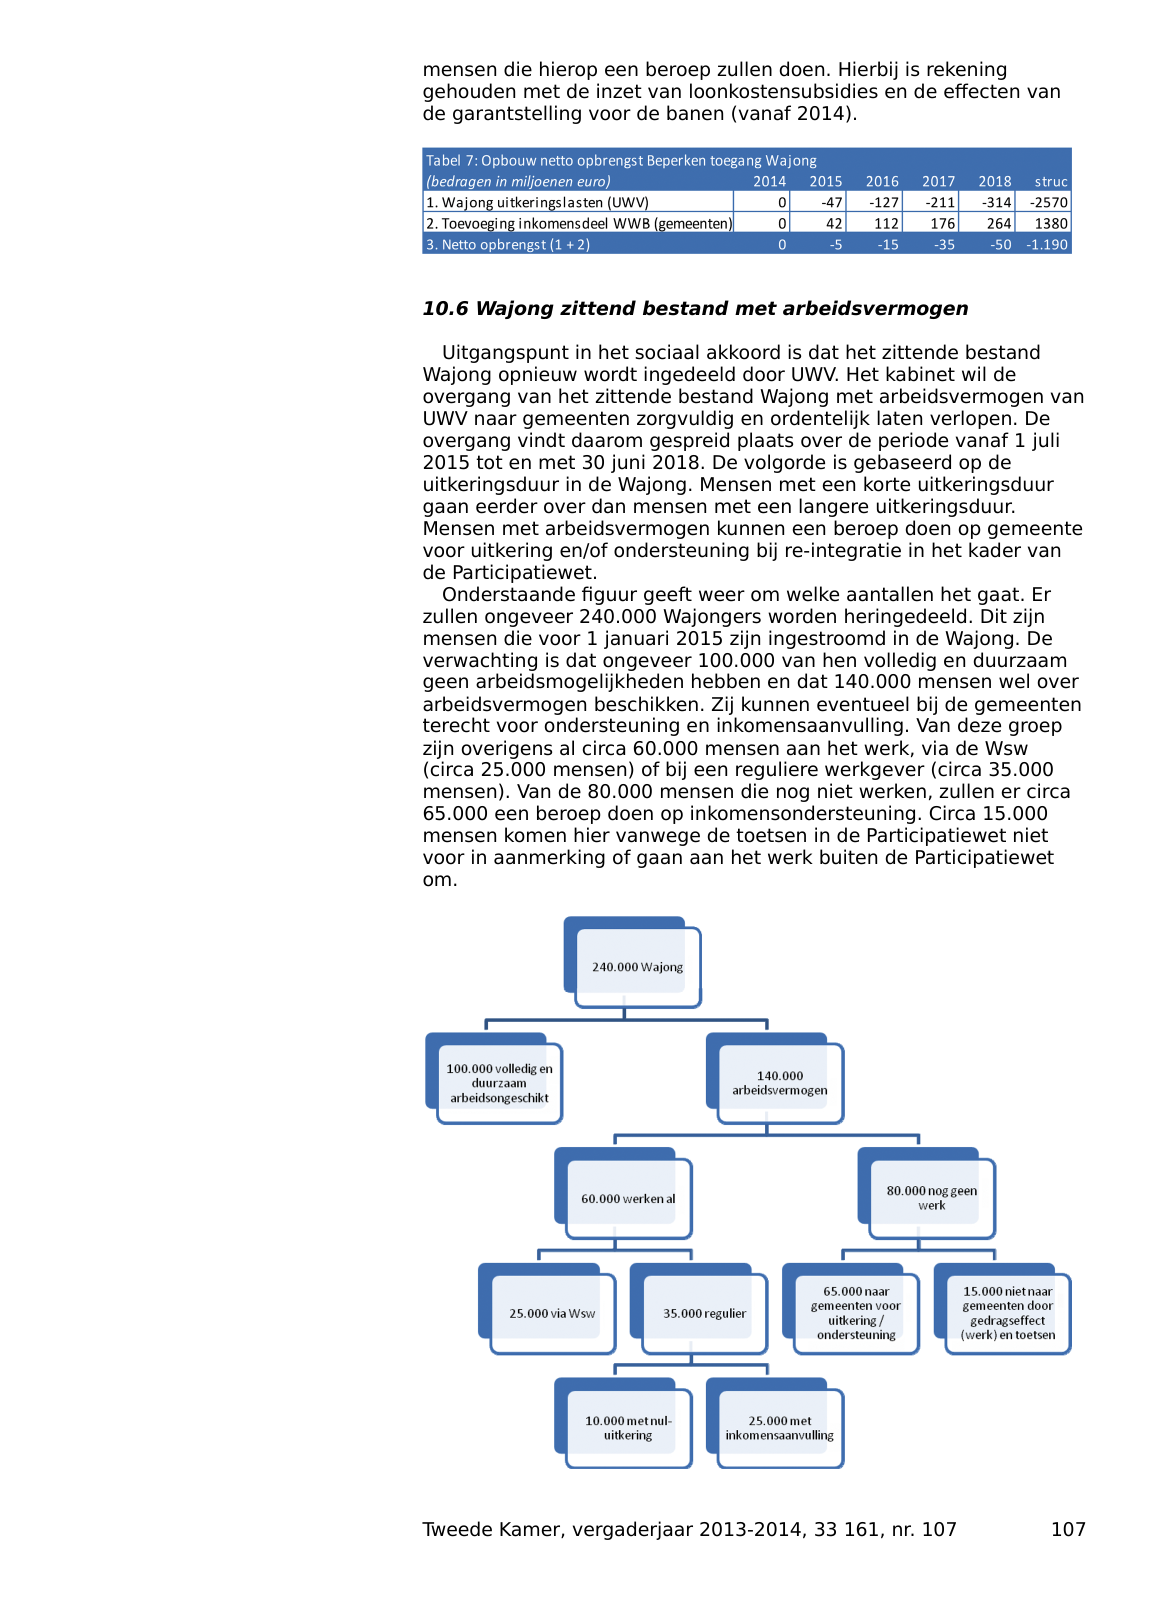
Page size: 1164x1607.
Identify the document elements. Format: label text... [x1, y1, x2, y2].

text mensen die hierop een beroep zullen doen. Hierbij is rekening gehouden met de inzet van loonkostensubsidies en de effecten van de garantstelling voor de banen (vanaf 2014). [422, 59, 1087, 125]
text Uitgangspunt in het sociaal akkoord is dat het zittende bestand Wajong opnieuw wordt ingedeeld door UWV. Het kabinet wil de overgang van het zittende bestand Wajong met arbeidsvermogen van UWV naar gemeenten zorgvuldig en ordentelijk laten verlopen. De overgang vindt daarom gespreid plaats over de periode vanaf 1 juli 2015 tot en met 30 juni 2018. De volgorde is gebaseerd op de uitkeringsduur in de Wajong. Mensen met een korte uitkeringsduur gaan eerder over dan mensen met een langere uitkeringsduur. Mensen met arbeidsvermogen kunnen een beroep doen op gemeente voor uitkering en/of ondersteuning bij re-integratie in het kader van de Participatiewet. [422, 342, 1087, 583]
picture [422, 913, 1072, 1469]
picture [422, 147, 1072, 254]
subtitle 10.6 Wajong zittend bestand met arbeidsvermogen [422, 298, 1087, 319]
text Onderstaande figuur geeft weer om welke aantallen het gaat. Er zullen ongeveer 240.000 Wajongers worden heringedeeld. Dit zijn mensen die voor 1 januari 2015 zijn ingestroomd in de Wajong. De verwachting is dat ongeveer 100.000 van hen volledig en duurzaam geen arbeidsmogelijkheden hebben en dat 140.000 mensen wel over arbeidsvermogen beschikken. Zij kunnen eventueel bij de gemeenten terecht voor ondersteuning en inkomensaanvulling. Van deze groep zijn overigens al circa 60.000 mensen aan het werk, via de Wsw (circa 25.000 mensen) of bij een reguliere werkgever (circa 35.000 mensen). Van de 80.000 mensen die nog niet werken, zullen er circa 65.000 een beroep doen op inkomensondersteuning. Circa 15.000 mensen komen hier vanwege de toetsen in de Participatiewet niet voor in aanmerking of gaan aan het werk buiten de Participatiewet om. [422, 583, 1087, 891]
